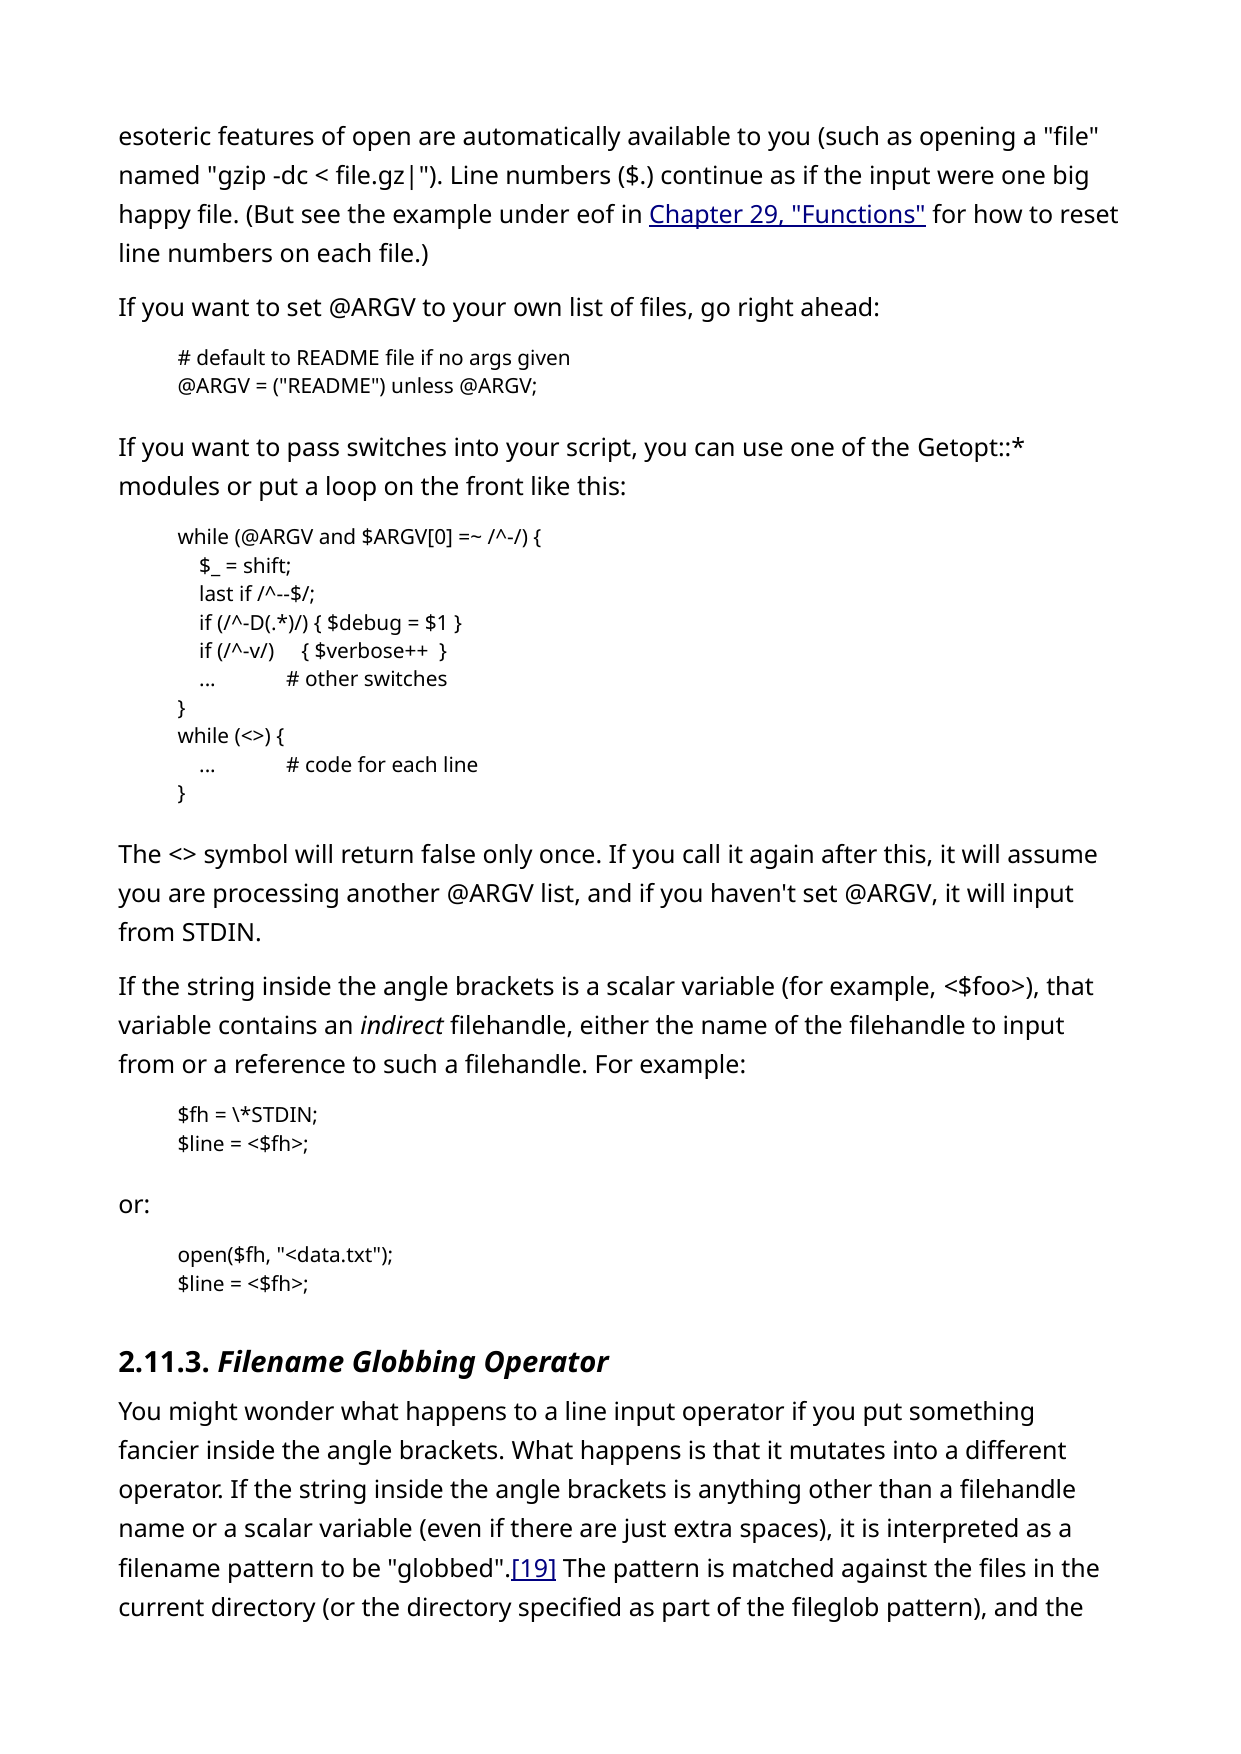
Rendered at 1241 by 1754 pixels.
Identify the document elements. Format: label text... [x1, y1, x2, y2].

text $line = <$fh>; [177, 1269, 1063, 1297]
subtitle 2.11.3. Filename Globbing Operator [118, 1341, 1122, 1381]
text open($fh, "<data.txt"); [177, 1241, 1063, 1269]
text If you want to set @ARGV to your own list of files, go right ahead: [118, 289, 1122, 323]
text @ARGV = ("README") unless @ARGV; [177, 372, 1063, 400]
text The <> symbol will return false only once. If you call it again after this, it will assume you are processing another @ARGV list, and if you haven't set @ARGV, it will input from STDIN. [118, 836, 1122, 949]
text ... # other switches [177, 664, 1063, 693]
text last if /^--$/; [177, 579, 1063, 608]
text esoteric features of open are automatically available to you (such as opening a "file" named "gzip -dc < file.gz|"). Line numbers ($.) continue as if the input were one big happy file. (But see the example under eof in Chapter 29, "Functions" for how to reset line numbers on each file.) [118, 118, 1122, 270]
text If the string inside the angle brackets is a scalar variable (for example, <$foo>), that variable contains an indirect filehandle, either the name of the filehandle to input from or a reference to such a filehandle. For example: [118, 968, 1122, 1081]
text # default to README file if no args given [177, 343, 1063, 372]
text if (/^-v/) { $verbose++ } [177, 636, 1063, 664]
text $_ = shift; [177, 551, 1063, 579]
text $fh = \*STDIN; [177, 1100, 1063, 1129]
text if (/^-D(.*)/) { $debug = $1 } [177, 608, 1063, 636]
text If you want to pass switches into your script, you can use one of the Getopt::* modules or put a loop on the front like this: [118, 429, 1122, 503]
text $line = <$fh>; [177, 1129, 1063, 1157]
text or: [118, 1187, 1122, 1221]
text } [177, 693, 1063, 721]
text } [177, 778, 1063, 807]
text while (@ARGV and $ARGV[0] =~ /^-/) { [177, 522, 1063, 551]
text ... # code for each line [177, 750, 1063, 778]
text while (<>) { [177, 721, 1063, 750]
text You might wonder what happens to a line input operator if you put something fancier inside the angle brackets. What happens is that it mutates into a different operator. If the string inside the angle brackets is anything other than a filehandle name or a scalar variable (even if there are just extra spaces), it is interpreted as a filename pattern to be "globbed".[19] The pattern is matched against the files in the current directory (or the directory specified as part of the fileglob pattern), and the [118, 1394, 1122, 1623]
